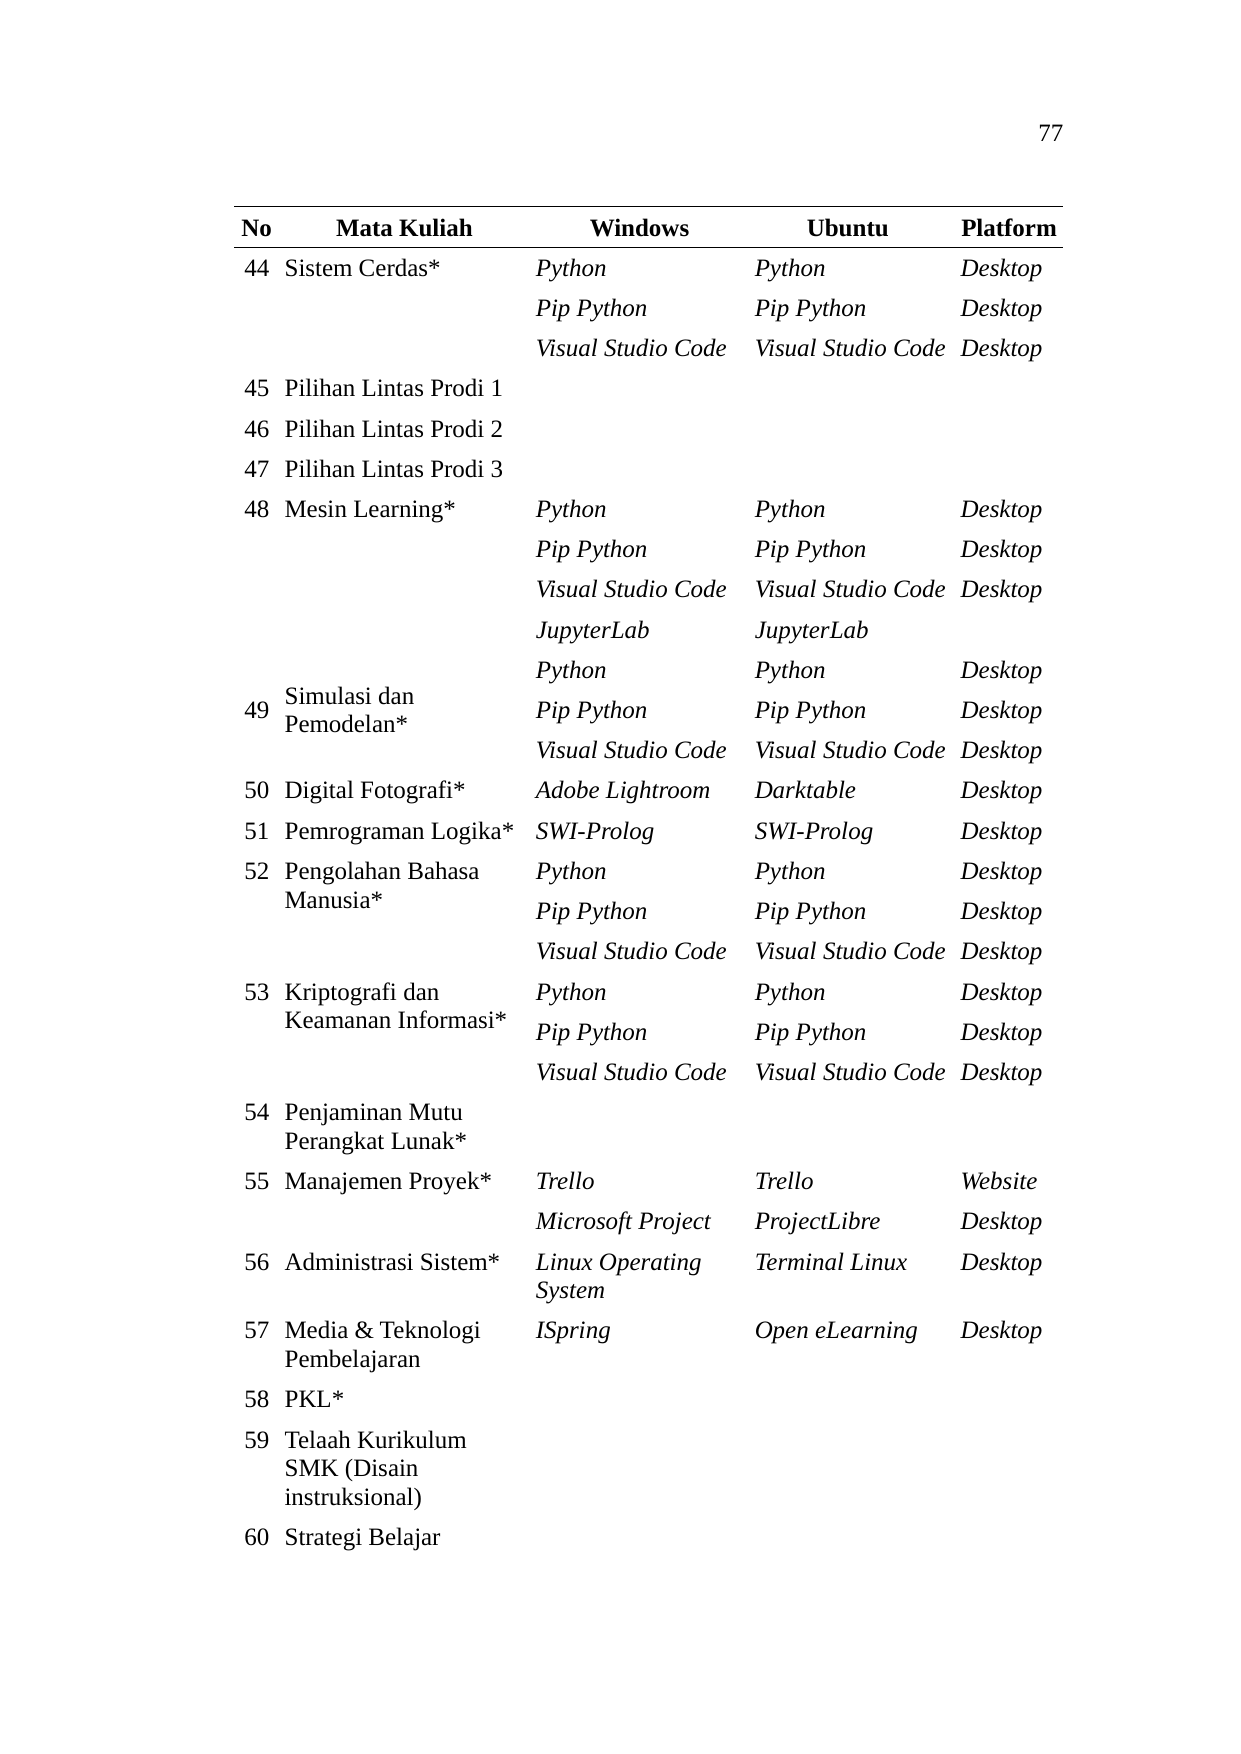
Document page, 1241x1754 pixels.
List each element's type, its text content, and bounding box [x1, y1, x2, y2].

table_cell Python [749, 649, 954, 689]
table_cell Pemrograman Logika* [279, 810, 530, 850]
table_cell Visual Studio Code [749, 931, 954, 971]
table_cell Desktop [955, 569, 1063, 649]
table_cell Pip Python [749, 529, 954, 569]
table_cell Visual Studio Code [530, 328, 749, 368]
table_cell Website [955, 1161, 1063, 1201]
table_cell Visual Studio Code [749, 730, 954, 770]
table_cell SWI-Prolog [749, 810, 954, 850]
table_cell Simulasi dan Pemodelan* [279, 649, 530, 770]
table_cell Pip Python [530, 690, 749, 730]
table_cell [530, 1517, 749, 1557]
table_cell Pip Python [530, 1011, 749, 1051]
table_cell 55 [234, 1161, 279, 1241]
table_cell Python [530, 489, 749, 529]
table_cell SWI-Prolog [530, 810, 749, 850]
table_cell [749, 448, 954, 488]
table_cell Pip Python [530, 529, 749, 569]
table_cell Pip Python [749, 288, 954, 328]
table_cell Desktop [955, 690, 1063, 730]
table_cell 54 [234, 1092, 279, 1161]
table_cell Terminal Linux [749, 1241, 954, 1310]
table_cell Mesin Learning* [279, 489, 530, 649]
table_cell 58 [234, 1379, 279, 1419]
table_cell Open eLearning [749, 1310, 954, 1379]
table_cell [530, 368, 749, 408]
table_cell ProjectLibre [749, 1201, 954, 1241]
table_cell Python [749, 248, 954, 287]
table_cell Strategi Belajar [279, 1517, 530, 1557]
table_cell Visual Studio Code [749, 1051, 954, 1092]
table_cell Visual Studio Code [749, 328, 954, 368]
table_cell [530, 1092, 749, 1161]
table_cell JupyterLab [530, 609, 749, 649]
table_cell Desktop [955, 1011, 1063, 1051]
table_cell Desktop [955, 971, 1063, 1011]
table_cell 45 [234, 368, 279, 408]
table_cell 46 [234, 408, 279, 448]
table_cell Visual Studio Code [530, 931, 749, 971]
table_cell [749, 368, 954, 408]
table_cell Sistem Cerdas* [279, 248, 530, 368]
table_cell Adobe Lightroom [530, 770, 749, 810]
table_cell [955, 368, 1063, 408]
table_cell [749, 1092, 954, 1161]
table_cell Pilihan Lintas Prodi 2 [279, 408, 530, 448]
table_cell Python [530, 850, 749, 891]
table_cell 44 [234, 248, 279, 368]
table_cell Visual Studio Code [530, 1051, 749, 1092]
table_cell 52 [234, 850, 279, 971]
table_cell Desktop [955, 649, 1063, 689]
table_cell PKL* [279, 1379, 530, 1419]
table_cell Digital Fotografi* [279, 770, 530, 810]
table_cell [530, 1419, 749, 1517]
table_cell Darktable [749, 770, 954, 810]
table_cell Desktop [955, 328, 1063, 368]
table_header Mata Kuliah [279, 207, 530, 247]
table_cell Python [749, 489, 954, 529]
table_cell Visual Studio Code [749, 569, 954, 609]
table_cell Trello [749, 1161, 954, 1201]
table_cell Python [530, 649, 749, 689]
table_cell Microsoft Project [530, 1201, 749, 1241]
table_cell Desktop [955, 1310, 1063, 1379]
table_cell [955, 408, 1063, 448]
table_cell 57 [234, 1310, 279, 1379]
table_cell [955, 1379, 1063, 1419]
table_cell Pilihan Lintas Prodi 3 [279, 448, 530, 488]
table_cell Python [530, 248, 749, 287]
table_cell Kriptografi dan Keamanan Informasi* [279, 971, 530, 1092]
table_cell Pip Python [749, 1011, 954, 1051]
table_cell Administrasi Sistem* [279, 1241, 530, 1310]
table_cell [749, 1379, 954, 1419]
table_cell [530, 1379, 749, 1419]
table_cell Pip Python [530, 288, 749, 328]
table_cell 51 [234, 810, 279, 850]
table_cell 53 [234, 971, 279, 1092]
table_cell Desktop [955, 1201, 1063, 1241]
table_cell Pilihan Lintas Prodi 1 [279, 368, 530, 408]
table_cell ISpring [530, 1310, 749, 1379]
table_cell Trello [530, 1161, 749, 1201]
table_cell Pengolahan Bahasa Manusia* [279, 850, 530, 971]
table_header Windows [530, 207, 749, 247]
table_cell 48 [234, 489, 279, 649]
table_cell Pip Python [749, 690, 954, 730]
table_cell Penjaminan Mutu Perangkat Lunak* [279, 1092, 530, 1161]
table_cell [530, 408, 749, 448]
table_cell [749, 1419, 954, 1517]
table_header No [234, 207, 279, 247]
table_cell Desktop [955, 770, 1063, 810]
table_cell Desktop [955, 248, 1063, 287]
table_cell Desktop [955, 529, 1063, 569]
table_cell 56 [234, 1241, 279, 1310]
table_cell [530, 448, 749, 488]
table_cell Visual Studio Code [530, 569, 749, 609]
table_cell Media & Teknologi Pembelajaran [279, 1310, 530, 1379]
table_cell JupyterLab [749, 609, 954, 649]
table_cell [955, 448, 1063, 488]
table_cell Linux Operating System [530, 1241, 749, 1310]
table_cell Python [749, 971, 954, 1011]
table_cell [749, 408, 954, 448]
table_cell Telaah Kurikulum SMK (Disain instruksional) [279, 1419, 530, 1517]
table_cell 49 [234, 649, 279, 770]
table_cell Desktop [955, 931, 1063, 971]
table_cell Python [749, 850, 954, 891]
table_cell Manajemen Proyek* [279, 1161, 530, 1241]
table_cell Desktop [955, 730, 1063, 770]
table_cell [955, 1419, 1063, 1517]
table_cell Desktop [955, 288, 1063, 328]
table_cell [749, 1517, 954, 1557]
table_header Platform [955, 207, 1063, 247]
table_cell 47 [234, 448, 279, 488]
table_cell Visual Studio Code [530, 730, 749, 770]
table_cell Pip Python [749, 891, 954, 931]
table_cell Pip Python [530, 891, 749, 931]
table_cell 59 [234, 1419, 279, 1517]
table_cell [955, 1092, 1063, 1161]
table_header Ubuntu [749, 207, 954, 247]
table_cell Desktop [955, 1051, 1063, 1092]
table_cell 50 [234, 770, 279, 810]
table_cell Desktop [955, 891, 1063, 931]
table_cell [955, 1517, 1063, 1557]
table_cell Desktop [955, 810, 1063, 850]
table_cell Desktop [955, 850, 1063, 891]
table_cell 60 [234, 1517, 279, 1557]
table_cell Python [530, 971, 749, 1011]
table_cell Desktop [955, 489, 1063, 529]
table_cell Desktop [955, 1241, 1063, 1310]
